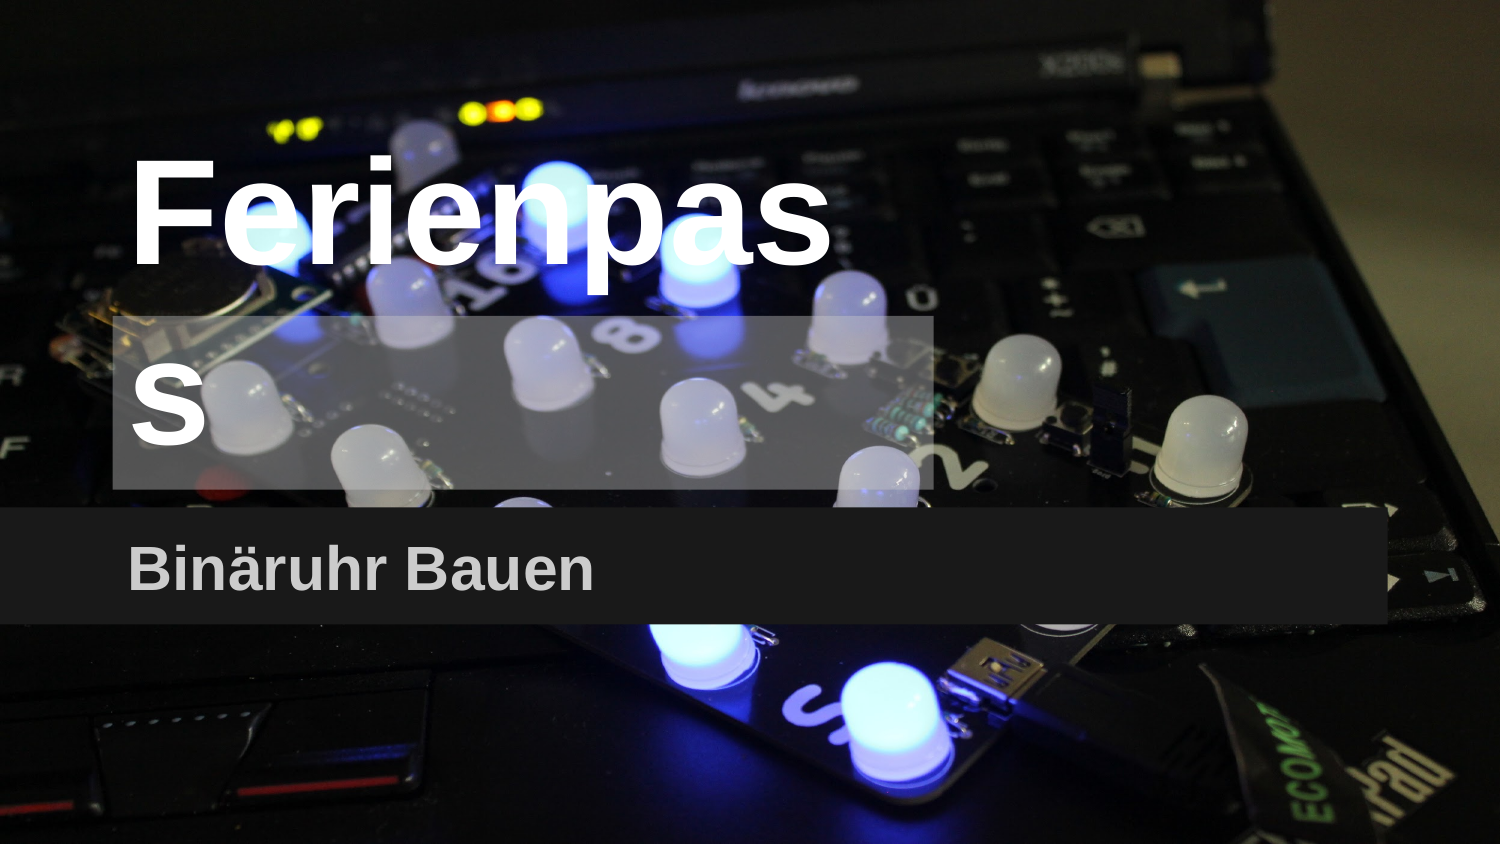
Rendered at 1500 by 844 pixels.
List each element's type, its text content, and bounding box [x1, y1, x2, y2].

picture [0, 0, 1500, 844]
subtitle Binäruhr Bauen [112, 507, 1388, 625]
title Ferienpass [112, 315, 934, 490]
